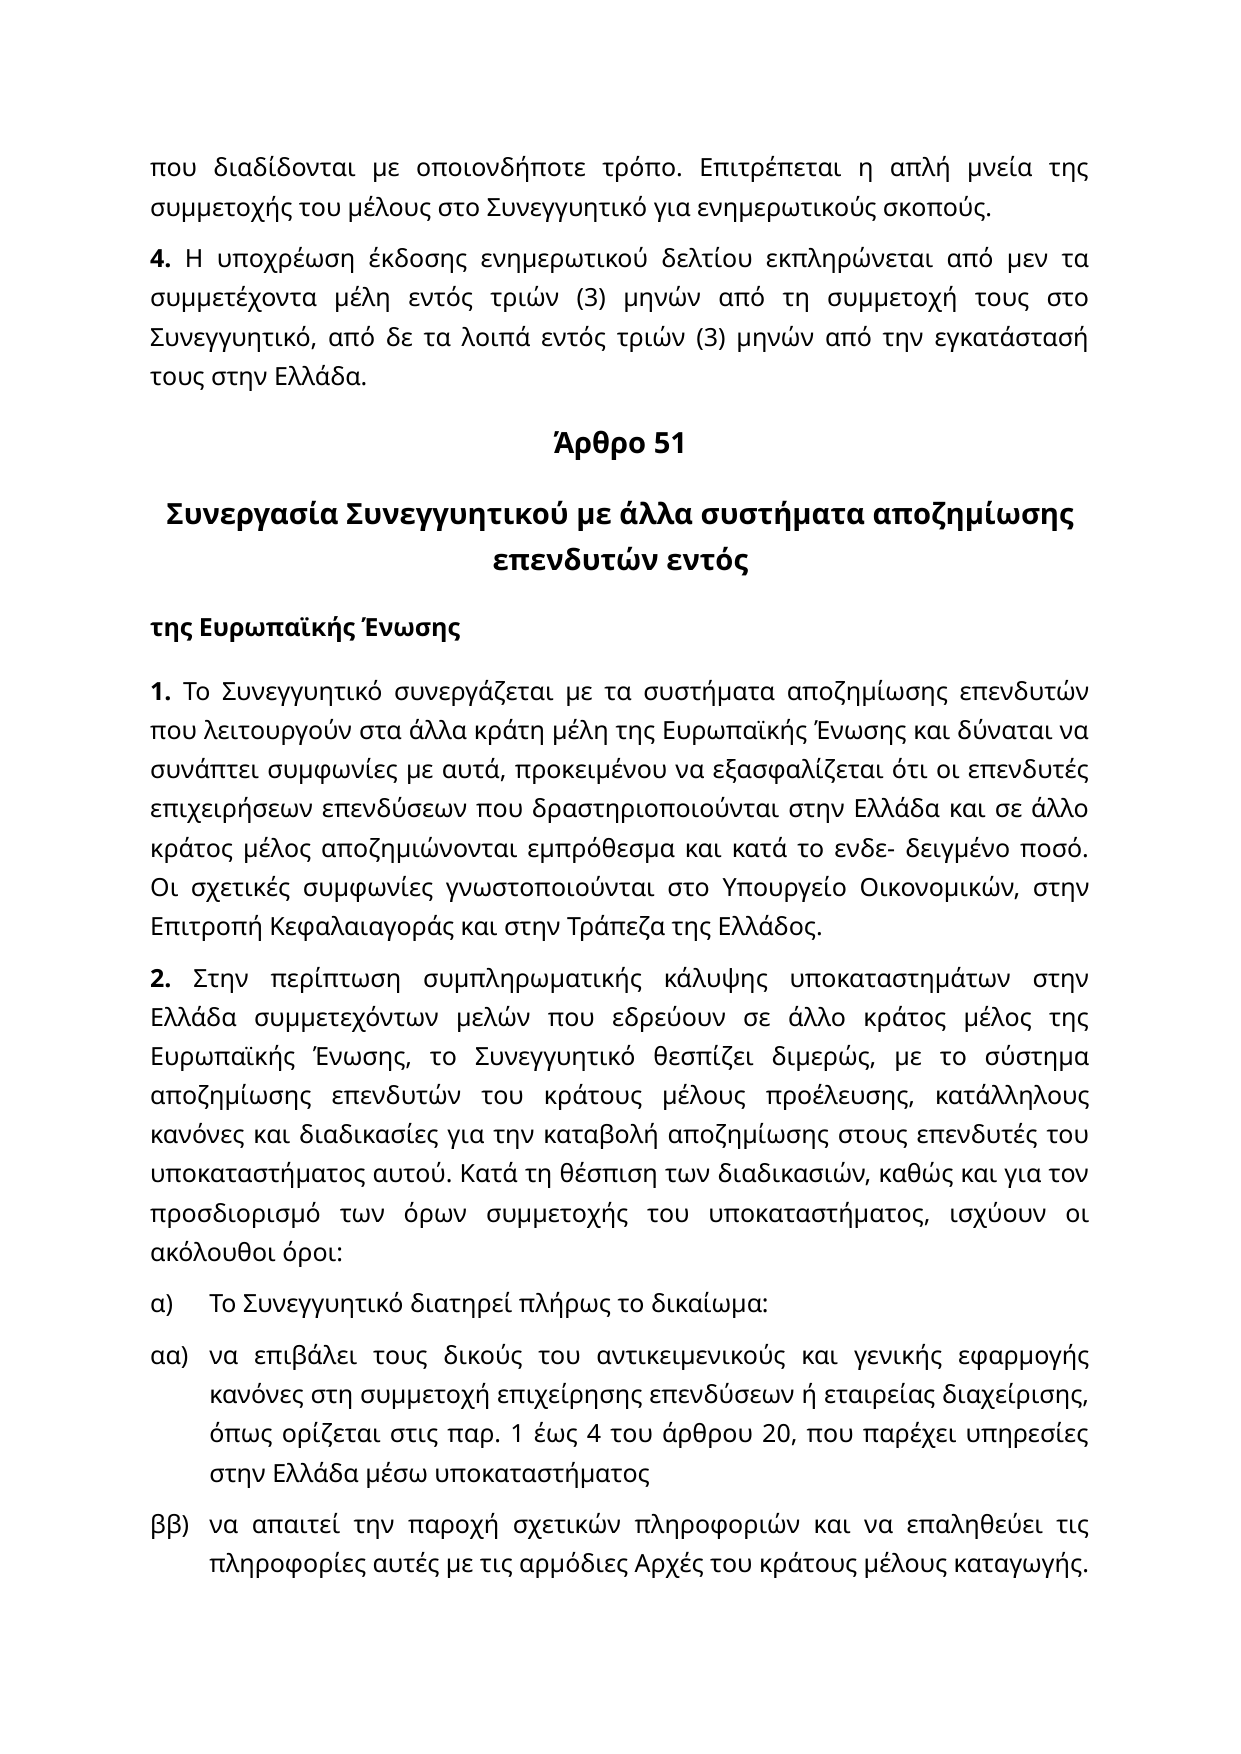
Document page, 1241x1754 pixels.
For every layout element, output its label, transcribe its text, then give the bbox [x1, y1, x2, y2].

list α) Το Συνεγγυητικό διατηρεί πλήρως το δικαίωμα: [150, 1286, 1090, 1320]
text 4. Η υποχρέωση έκδοσης ενημερωτικού δελτίου εκπληρώνεται από μεν τα συμμετέχοντα μέλη εντός τριών (3) μηνών από τη συμμετοχή τους στο Συνεγγυητικό, από δε τα λοιπά εντός τριών (3) μηνών από την εγκατάστασή τους στην Ελλάδα. [150, 241, 1090, 392]
list αα) να επιβάλει τους δικούς του αντικειμενικούς και γενικής εφαρμογής κανόνες στη συμμετοχή επιχείρησης επενδύσεων ή εταιρείας διαχείρισης, όπως ορίζεται στις παρ. 1 έως 4 του άρθρου 20, που παρέχει υπηρεσίες στην Ελλάδα μέσω υποκαταστήματος [150, 1338, 1090, 1489]
text 2. Στην περίπτωση συμπληρωματικής κάλυψης υποκαταστημάτων στην Ελλάδα συμμετεχόντων μελών που εδρεύουν σε άλλο κράτος μέλος της Ευρωπαϊκής Ένωσης, το Συνεγγυητικό θεσπίζει διμερώς, με το σύστημα αποζημίωσης επενδυτών του κράτους μέλους προέλευσης, κατάλληλους κανόνες και διαδικασίες για την καταβολή αποζημίωσης στους επενδυτές του υποκαταστήματος αυτού. Κατά τη θέσπιση των διαδικασιών, καθώς και για τον προσδιορισμό των όρων συμμετοχής του υποκαταστήματος, ισχύουν οι ακόλουθοι όροι: [150, 960, 1090, 1268]
text που διαδίδονται με οποιονδήποτε τρόπο. Επιτρέπεται η απλή μνεία της συμμετοχής του μέλους στο Συνεγγυητικό για ενημερωτικούς σκοπούς. [150, 150, 1090, 223]
list ββ) να απαιτεί την παροχή σχετικών πληροφοριών και να επαληθεύει τις πληροφορίες αυτές με τις αρμόδιες Αρχές του κράτους μέλους καταγωγής. [150, 1507, 1090, 1580]
subtitle Άρθρο 51 [150, 422, 1090, 462]
text της Ευρωπαϊκής Ένωσης [150, 609, 1090, 643]
text 1. Το Συνεγγυητικό συνεργάζεται με τα συστήματα αποζημίωσης επενδυτών που λειτουργούν στα άλλα κράτη μέλη της Ευρωπαϊκής Ένωσης και δύναται να συνάπτει συμφωνίες με αυτά, προκειμένου να εξασφαλίζεται ότι οι επενδυτές επιχειρήσεων επενδύσεων που δραστηριοποιούνται στην Ελλάδα και σε άλλο κράτος μέλος αποζημιώνονται εμπρόθεσμα και κατά το ενδε- δειγμένο ποσό. Οι σχετικές συμφωνίες γνωστοποιούνται στο Υπουργείο Οικονομικών, στην Επιτροπή Κεφαλαιαγοράς και στην Τράπεζα της Ελλάδος. [150, 673, 1090, 943]
subtitle Συνεργασία Συνεγγυητικού με άλλα συστήματα αποζημίωσης επενδυτών εντός [150, 493, 1090, 578]
